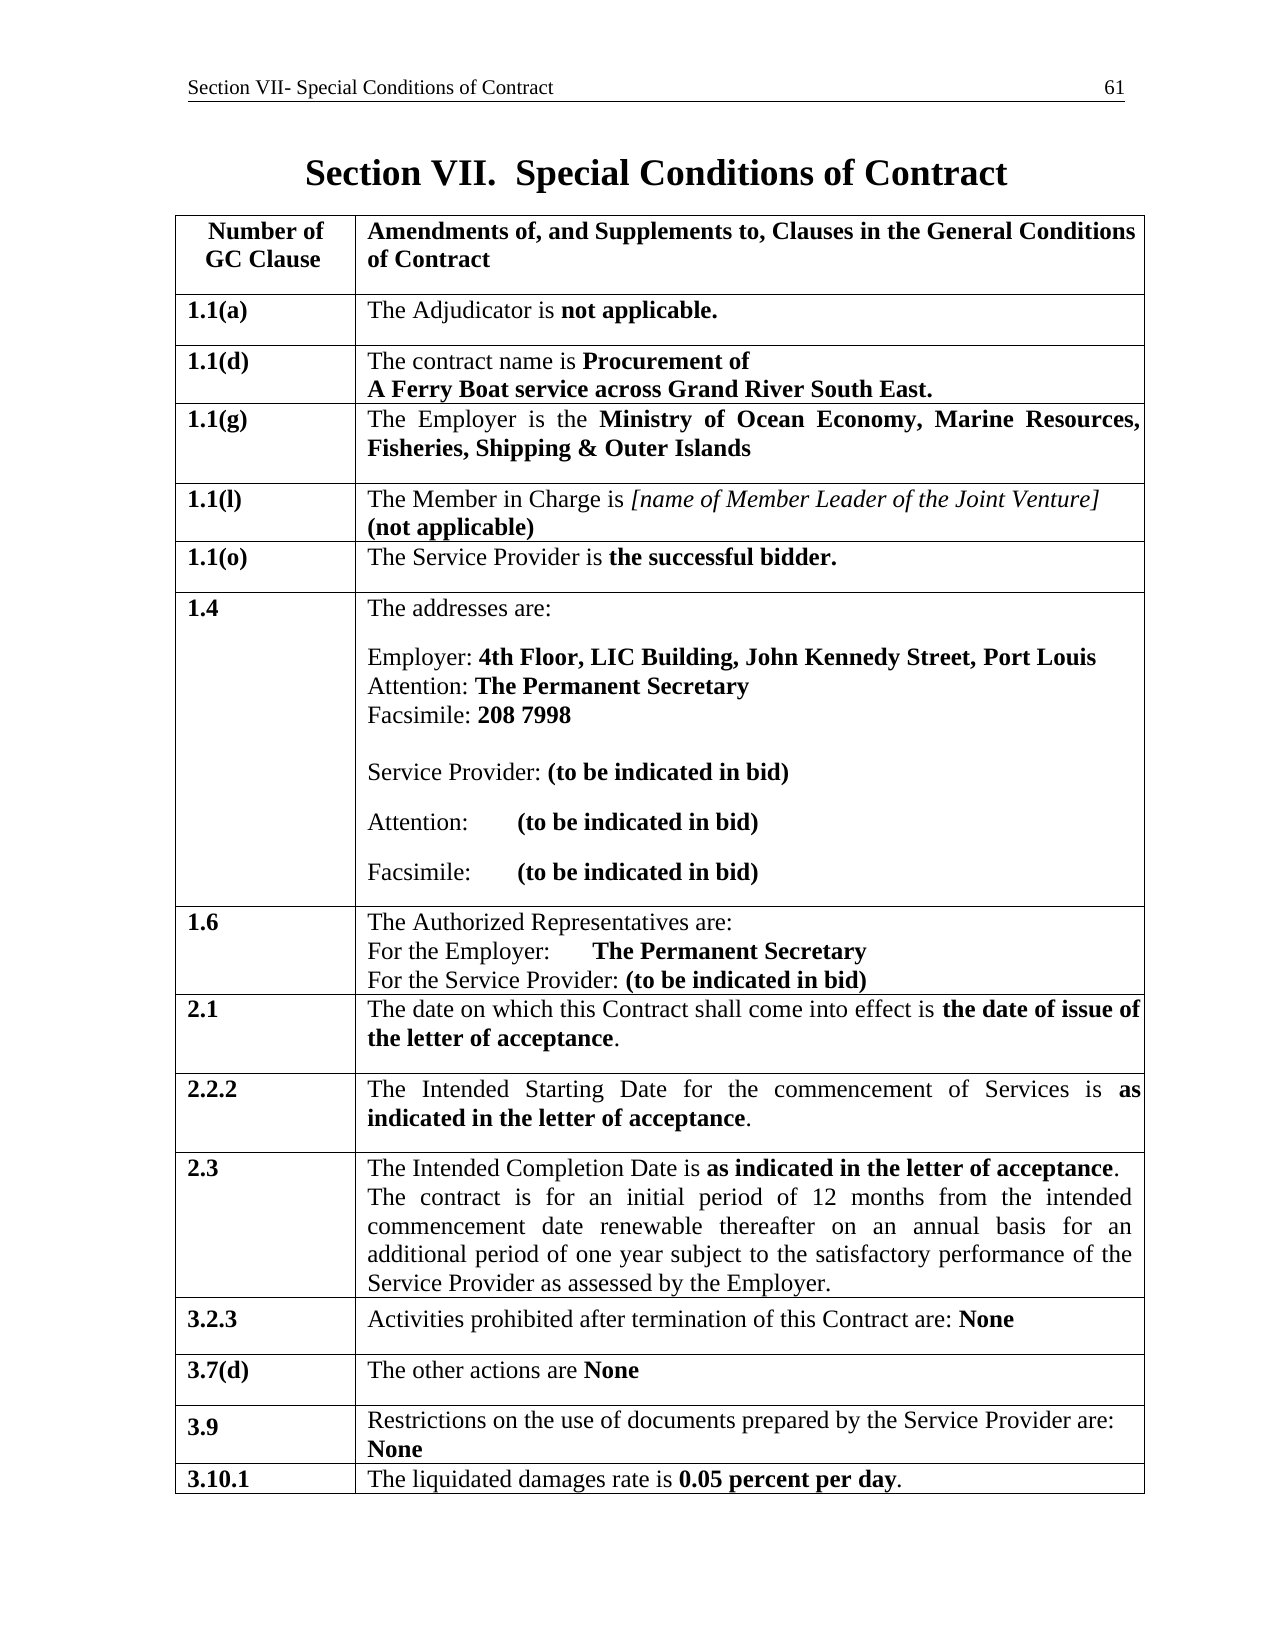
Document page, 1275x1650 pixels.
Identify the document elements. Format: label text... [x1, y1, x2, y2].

table_cell 1.1(l) [176, 484, 355, 541]
table_cell The Member in Charge is [name of Member Leader of the Joint Venture] (not applicable) [356, 484, 1144, 541]
table_cell 2.2.2 [176, 1074, 355, 1152]
table_cell 2.1 [176, 995, 355, 1073]
table_cell 2.3 [176, 1153, 355, 1297]
table_cell 3.2.3 [176, 1298, 355, 1354]
subtitle Section VII. Special Conditions of Contract [187, 150, 1125, 193]
table_cell The contract name is Procurement of A Ferry Boat service across Grand River South East. [356, 346, 1144, 403]
table_cell 1.1(o) [176, 542, 355, 592]
table_cell The Employer is the Ministry of Ocean Economy, Marine Resources, Fisheries, Shipping & Outer Islands [356, 404, 1144, 483]
table_cell The Adjudicator is not applicable. [356, 295, 1144, 345]
table_cell The Authorized Representatives are: For the Employer: The Permanent Secretary For the Service Provider: (to be indicated in bid) [356, 907, 1144, 993]
table_cell The date on which this Contract shall come into effect is the date of issue of the letter of acceptance. [356, 995, 1144, 1073]
table_cell The Service Provider is the successful bidder. [356, 542, 1144, 592]
table_cell The Intended Starting Date for the commencement of Services is as indicated in the letter of acceptance. [356, 1074, 1144, 1152]
table_cell 1.6 [176, 907, 355, 993]
table_cell The liquidated damages rate is 0.05 percent per day. [356, 1464, 1144, 1493]
table_cell Restrictions on the use of documents prepared by the Service Provider are: None [356, 1406, 1144, 1463]
table_header Number of GC Clause [176, 216, 355, 294]
table_cell 3.10.1 [176, 1464, 355, 1493]
table_cell The other actions are None [356, 1355, 1144, 1404]
table_cell The addresses are: Employer: 4th Floor, LIC Building, John Kennedy Street, Port Louis Attention: The Permanent Secretary Facsimile: 208 7998 Service Provider: (to be indicated in bid) Attention: (to be indicated in bid) Facsimile: (to be indicated in bid) [356, 593, 1144, 906]
table_cell 1.1(d) [176, 346, 355, 403]
table_header Amendments of, and Supplements to, Clauses in the General Conditions of Contract [356, 216, 1144, 294]
table_cell 3.7(d) [176, 1355, 355, 1404]
table_cell 1.4 [176, 593, 355, 906]
table_cell 1.1(a) [176, 295, 355, 345]
table_cell 3.9 [176, 1406, 355, 1463]
table_cell 1.1(g) [176, 404, 355, 483]
table_cell The Intended Completion Date is as indicated in the letter of acceptance. The contract is for an initial period of 12 months from the intended commencement date renewable thereafter on an annual basis for an additional period of one year subject to the satisfactory performance of the Service Provider as assessed by the Employer. [356, 1153, 1144, 1297]
table_cell Activities prohibited after termination of this Contract are: None [356, 1298, 1144, 1354]
